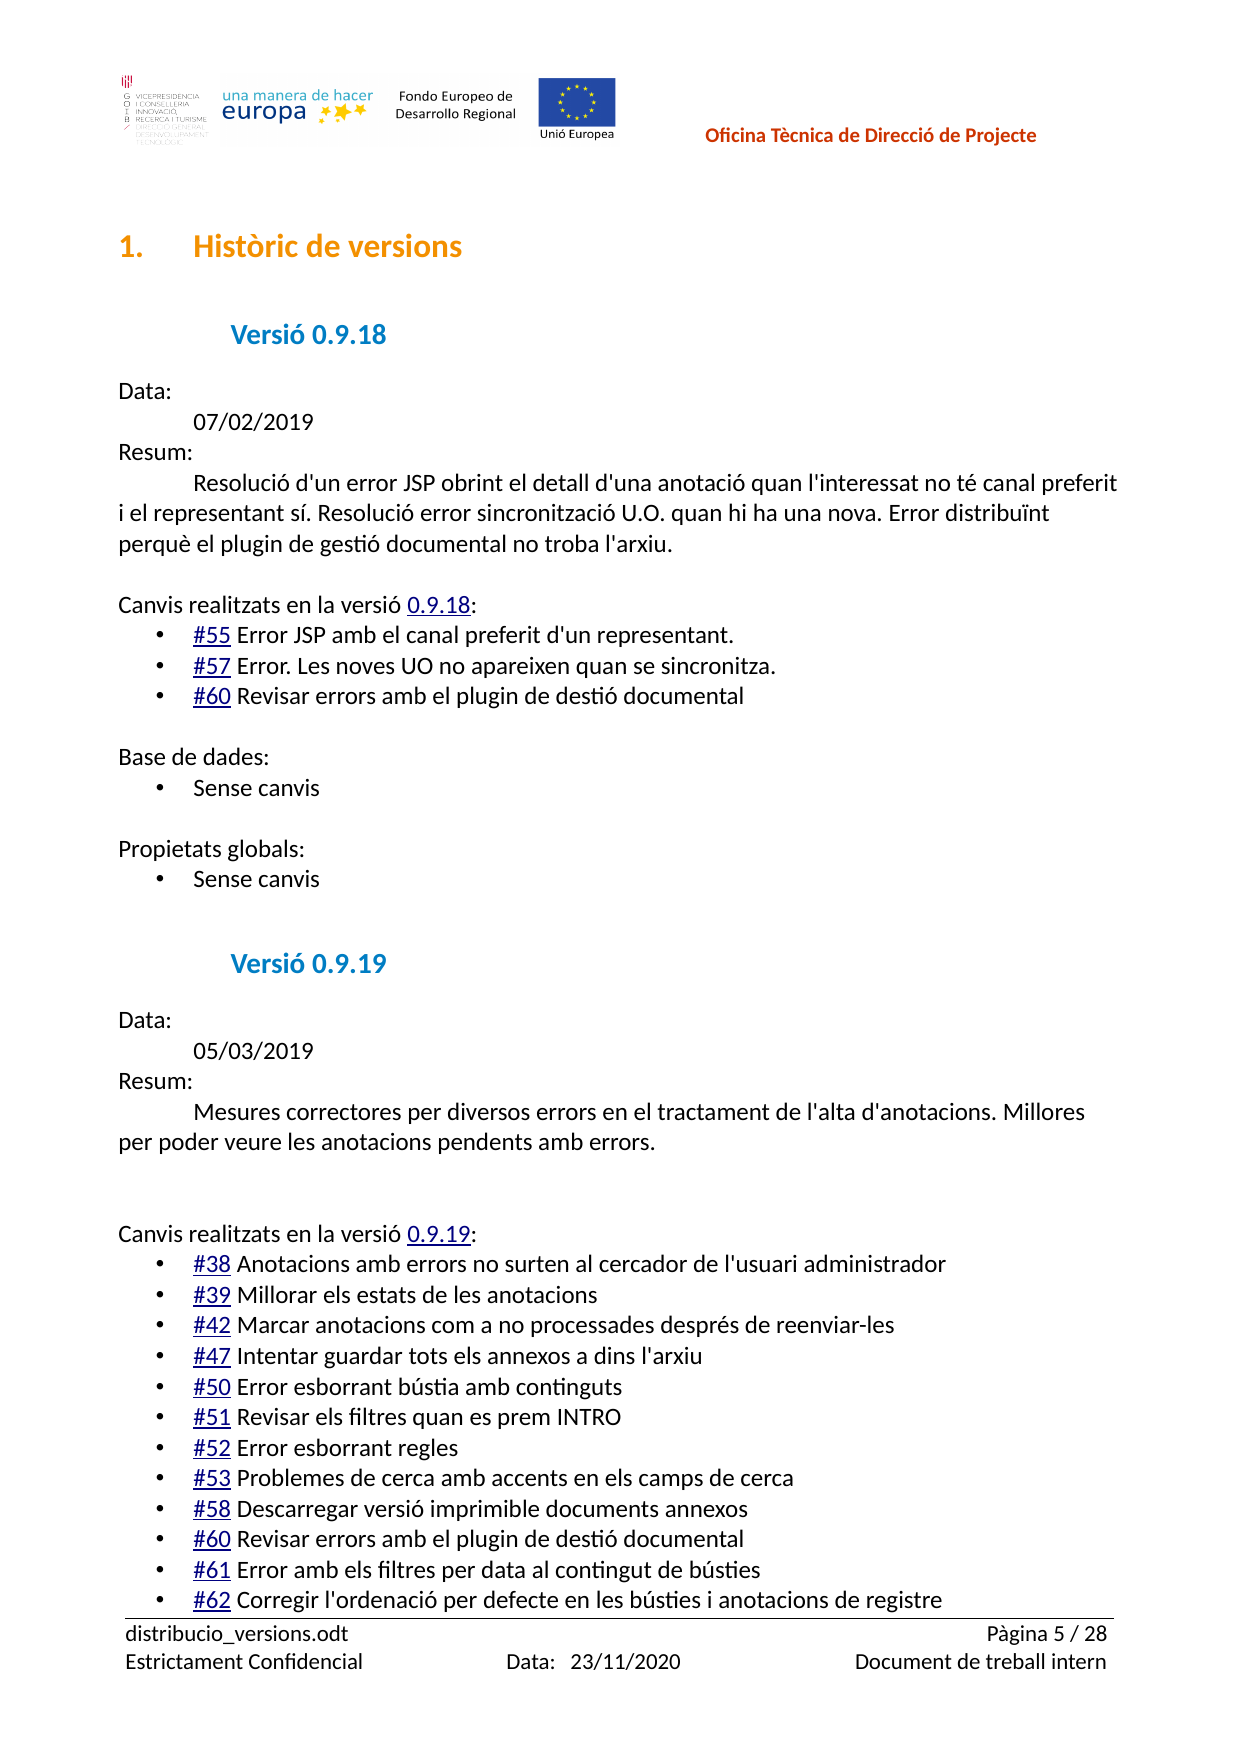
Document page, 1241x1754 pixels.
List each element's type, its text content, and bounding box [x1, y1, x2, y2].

text Data: [118, 375, 1122, 406]
list #60 Revisar errors amb el plugin de destió documental [156, 1523, 1122, 1554]
text 05/03/2019 [118, 1035, 1122, 1065]
list #53 Problemes de cerca amb accents en els camps de cerca [156, 1462, 1122, 1493]
list #61 Error amb els filtres per data al contingut de bústies [156, 1554, 1122, 1584]
text Resolució d'un error JSP obrint el detall d'una anotació quan l'interessat no té canal preferit i el representant sí. Resolució error sincronització U.O. quan hi ha una nova. Error distribuïnt perquè el plugin de gestió documental no troba l'arxiu. [118, 467, 1122, 558]
text Base de dades: [118, 741, 1122, 772]
text Mesures correctores per diversos errors en el tractament de l'alta d'anotacions. Millores per poder veure les anotacions pendents amb errors. [118, 1096, 1122, 1157]
picture [118, 73, 213, 147]
text Data: [118, 1004, 1122, 1035]
text 07/02/2019 [118, 406, 1122, 436]
list #42 Marcar anotacions com a no processades després de reenviar-les [156, 1309, 1122, 1340]
list #55 Error JSP amb el canal preferit d'un representant. [156, 619, 1122, 650]
list #39 Millorar els estats de les anotacions [156, 1279, 1122, 1309]
list Sense canvis [156, 863, 1122, 894]
subtitle Versió 0.9.18 [153, 316, 1122, 351]
list #57 Error. Les noves UO no apareixen quan se sincronitza. [156, 650, 1122, 680]
subtitle Versió 0.9.19 [153, 945, 1122, 981]
list #52 Error esborrant regles [156, 1432, 1122, 1462]
list #38 Anotacions amb errors no surten al cercador de l'usuari administrador [156, 1248, 1122, 1279]
text Propietats globals: [118, 833, 1122, 863]
list #47 Intentar guardar tots els annexos a dins l'arxiu [156, 1340, 1122, 1371]
subtitle Històric de versions [118, 225, 1122, 266]
text Resum: [118, 436, 1122, 467]
text Canvis realitzats en la versió 0.9.19: [118, 1218, 1122, 1248]
list #50 Error esborrant bústia amb continguts [156, 1371, 1122, 1401]
list #62 Corregir l'ordenació per defecte en les bústies i anotacions de registre [156, 1584, 1122, 1615]
list #58 Descarregar versió imprimible documents annexos [156, 1493, 1122, 1523]
picture [219, 73, 621, 147]
list Sense canvis [156, 772, 1122, 802]
text Canvis realitzats en la versió 0.9.18: [118, 589, 1122, 619]
text Resum: [118, 1065, 1122, 1096]
list #51 Revisar els filtres quan es prem INTRO [156, 1401, 1122, 1432]
list #60 Revisar errors amb el plugin de destió documental [156, 680, 1122, 711]
